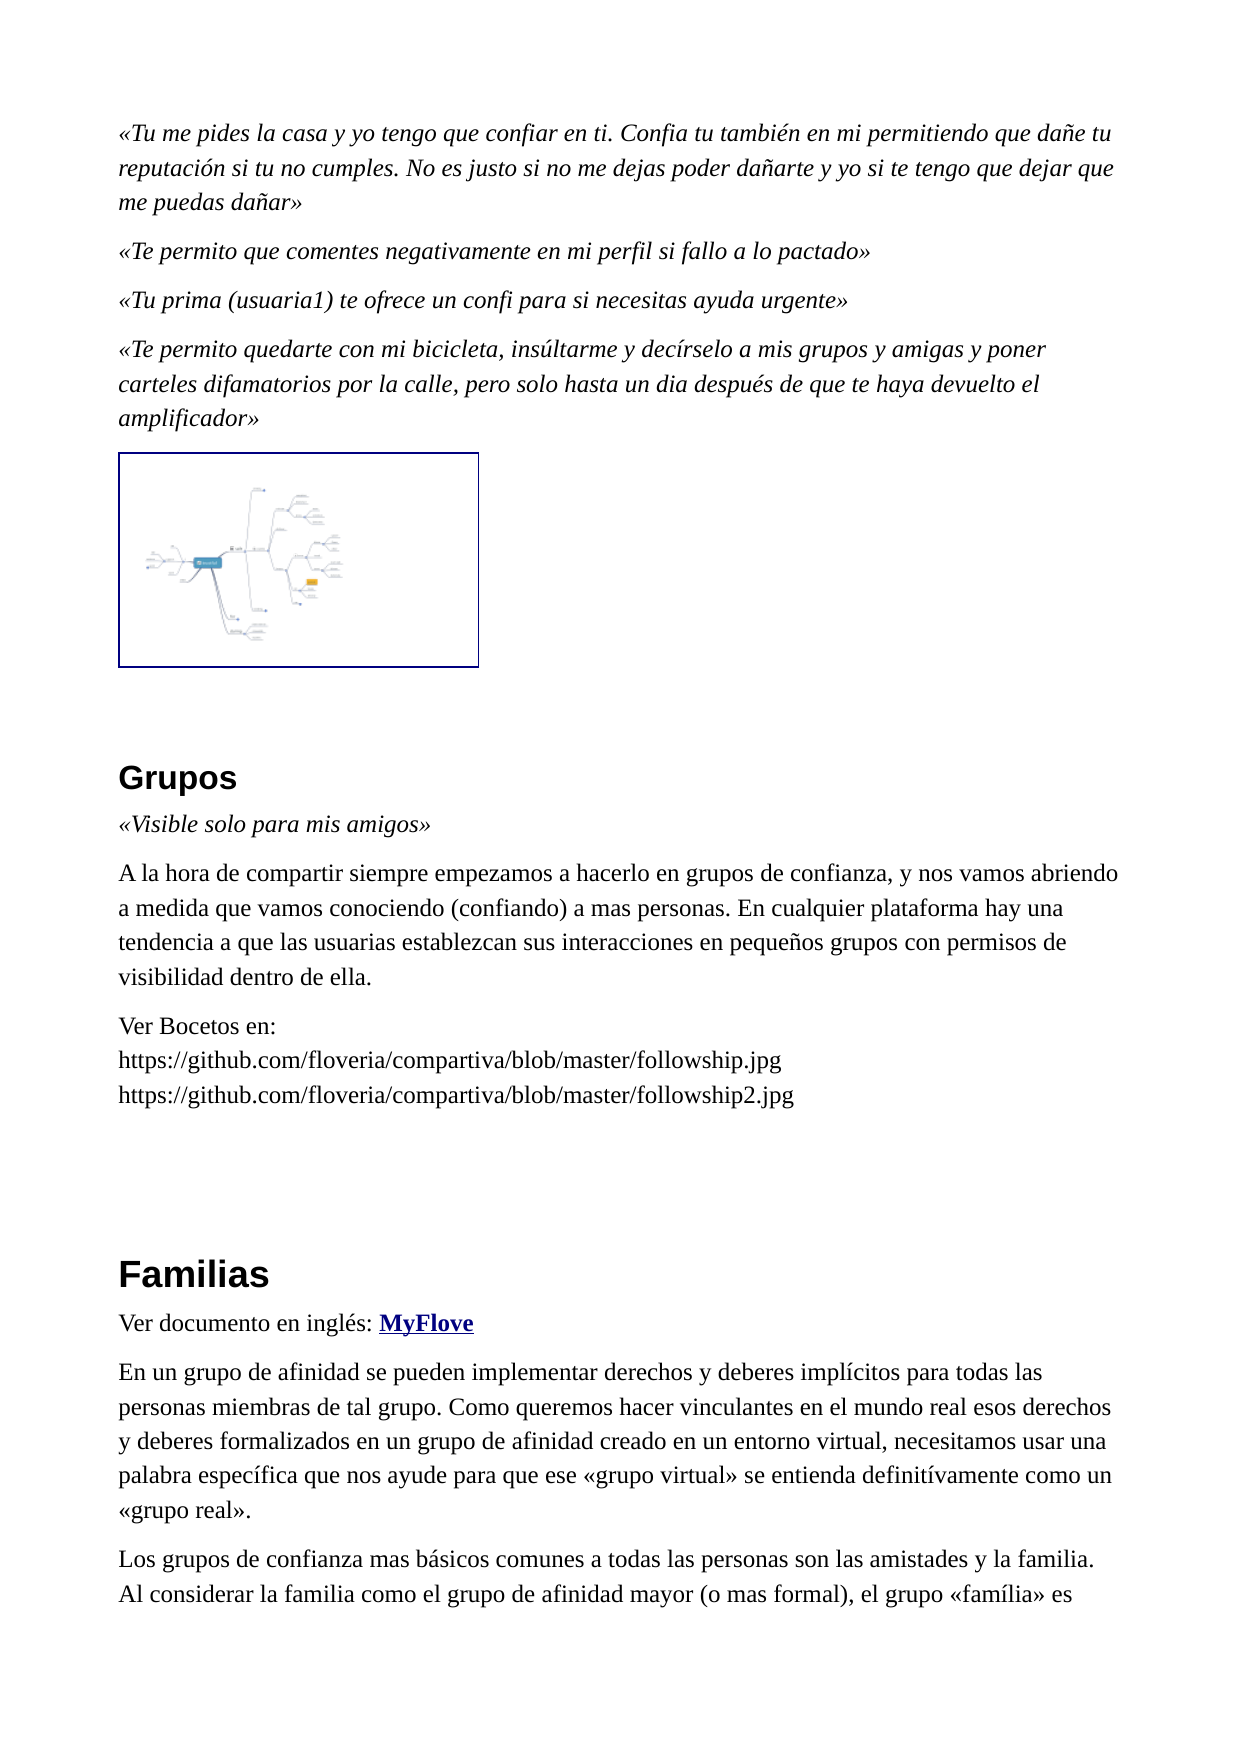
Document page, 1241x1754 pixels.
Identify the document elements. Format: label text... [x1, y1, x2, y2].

subtitle Grupos [118, 758, 1122, 797]
subtitle Familias [118, 1252, 1122, 1296]
text «Tu prima (usuaria1) te ofrece un confi para si necesitas ayuda urgente» [118, 285, 1122, 314]
text «Te permito quedarte con mi bicicleta, insúltarme y decírselo a mis grupos y amigas y poner carteles difamatorios por la calle, pero solo hasta un dia después de que te haya devuelto el amplificador» [118, 334, 1122, 432]
text Ver documento en inglés: MyFlove [118, 1308, 1122, 1337]
text «Tu me pides la casa y yo tengo que confiar en ti. Confia tu también en mi permitiendo que dañe tu reputación si tu no cumples. No es justo si no me dejas poder dañarte y yo si te tengo que dejar que me puedas dañar» [118, 118, 1122, 216]
text A la hora de compartir siempre empezamos a hacerlo en grupos de confianza, y nos vamos abriendo a medida que vamos conociendo (confiando) a mas personas. En cualquier plataforma hay una tendencia a que las usuarias establezcan sus interacciones en pequeños grupos con permisos de visibilidad dentro de ella. [118, 858, 1122, 991]
text Ver Bocetos en: https://github.com/floveria/compartiva/blob/master/followship.jpg https://github.com/floveria/compartiva/blob/master/followship2.jpg [118, 1011, 1122, 1108]
text En un grupo de afinidad se pueden implementar derechos y deberes implícitos para todas las personas miembras de tal grupo. Como queremos hacer vinculantes en el mundo real esos derechos y deberes formalizados en un grupo de afinidad creado en un entorno virtual, necesitamos usar una palabra específica que nos ayude para que ese «grupo virtual» se entienda definitívamente como un «grupo real». [118, 1357, 1122, 1524]
picture [120, 454, 478, 666]
text Los grupos de confianza mas básicos comunes a todas las personas son las amistades y la familia. Al considerar la familia como el grupo de afinidad mayor (o mas formal), el grupo «família» es [118, 1544, 1122, 1607]
text «Te permito que comentes negativamente en mi perfil si fallo a lo pactado» [118, 236, 1122, 265]
text «Visible solo para mis amigos» [118, 809, 1122, 838]
